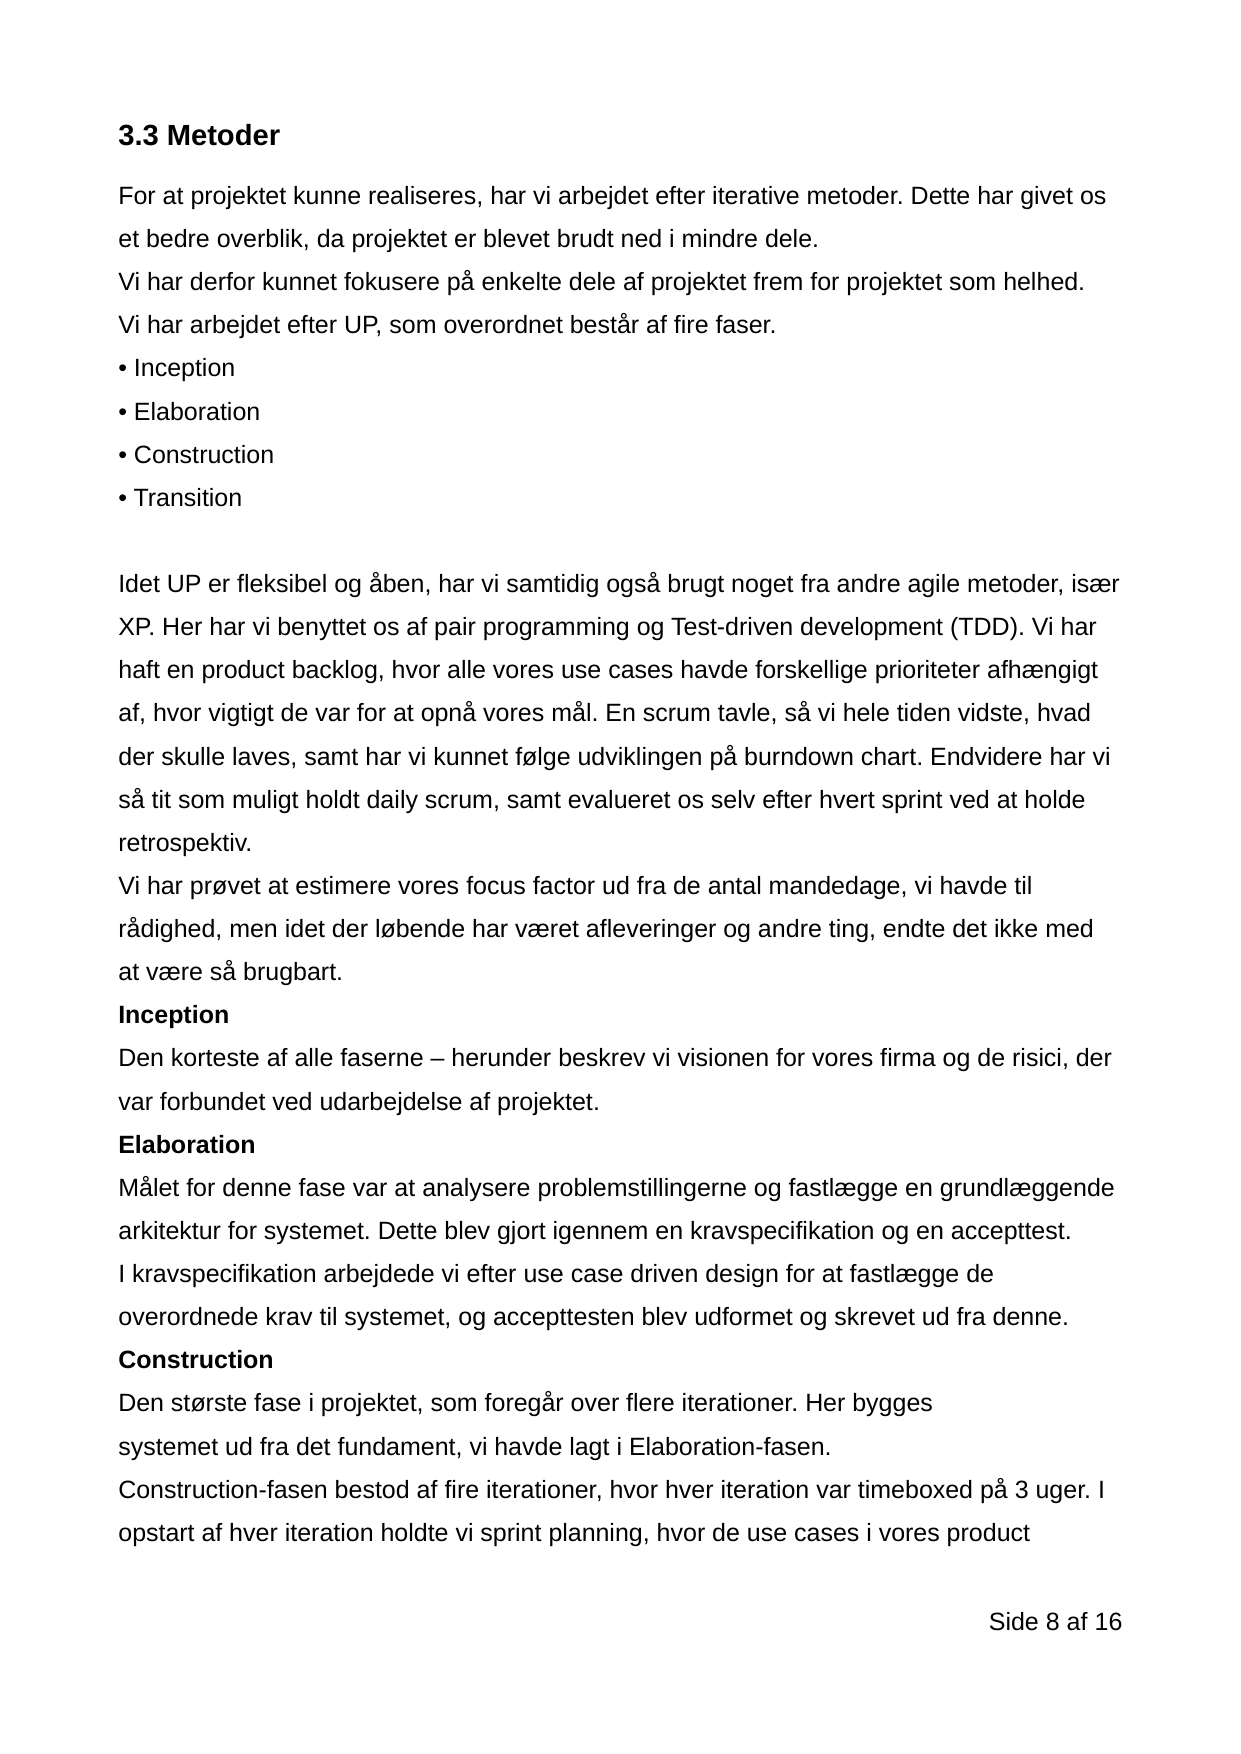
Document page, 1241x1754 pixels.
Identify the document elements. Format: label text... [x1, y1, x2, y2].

text Målet for denne fase var at analysere problemstillingerne og fastlægge en grundlæggende [118, 1173, 1122, 1202]
text • Transition [118, 483, 1122, 512]
text overordnede krav til systemet, og accepttesten blev udformet og skrevet ud fra denne. [118, 1302, 1122, 1331]
text Idet UP er fleksibel og åben, har vi samtidig også brugt noget fra andre agile metoder, især XP. Her har vi benyttet os af pair programming og Test-driven development (TDD). Vi har haft en product backlog, hvor alle vores use cases havde forskellige prioriteter afhængigt af, hvor vigtigt de var for at opnå vores mål. En scrum tavle, så vi hele tiden vidste, hvad der skulle laves, samt har vi kunnet følge udviklingen på burndown chart. Endvidere har vi så tit som muligt holdt daily scrum, samt evalueret os selv efter hvert sprint ved at holde retrospektiv. [118, 569, 1122, 857]
text Inception [118, 1000, 1122, 1029]
subtitle 3.3 Metoder [118, 118, 1122, 152]
text • Inception [118, 353, 1122, 382]
text Vi har derfor kunnet fokusere på enkelte dele af projektet frem for projektet som helhed. [118, 267, 1122, 296]
text systemet ud fra det fundament, vi havde lagt i Elaboration-fasen. [118, 1432, 1122, 1460]
text arkitektur for systemet. Dette blev gjort igennem en kravspecifikation og en accepttest. [118, 1216, 1122, 1245]
text Construction [118, 1345, 1122, 1374]
text • Elaboration [118, 397, 1122, 425]
text Den korteste af alle faserne – herunder beskrev vi visionen for vores firma og de risici, der [118, 1043, 1122, 1072]
text Den største fase i projektet, som foregår over flere iterationer. Her bygges [118, 1388, 1122, 1417]
text Construction-fasen bestod af fire iterationer, hvor hver iteration var timeboxed på 3 uger. I opstart af hver iteration holdte vi sprint planning, hvor de use cases i vores product [118, 1475, 1122, 1547]
text et bedre overblik, da projektet er blevet brudt ned i mindre dele. [118, 224, 1122, 253]
text I kravspecifikation arbejdede vi efter use case driven design for at fastlægge de [118, 1259, 1122, 1288]
text var forbundet ved udarbejdelse af projektet. [118, 1087, 1122, 1115]
text Vi har arbejdet efter UP, som overordnet består af fire faser. [118, 310, 1122, 339]
text For at projektet kunne realiseres, har vi arbejdet efter iterative metoder. Dette har givet os [118, 181, 1122, 210]
text Elaboration [118, 1130, 1122, 1158]
text • Construction [118, 440, 1122, 468]
text Vi har prøvet at estimere vores focus factor ud fra de antal mandedage, vi havde til rådighed, men idet der løbende har været afleveringer og andre ting, endte det ikke med at være så brugbart. [118, 871, 1122, 986]
